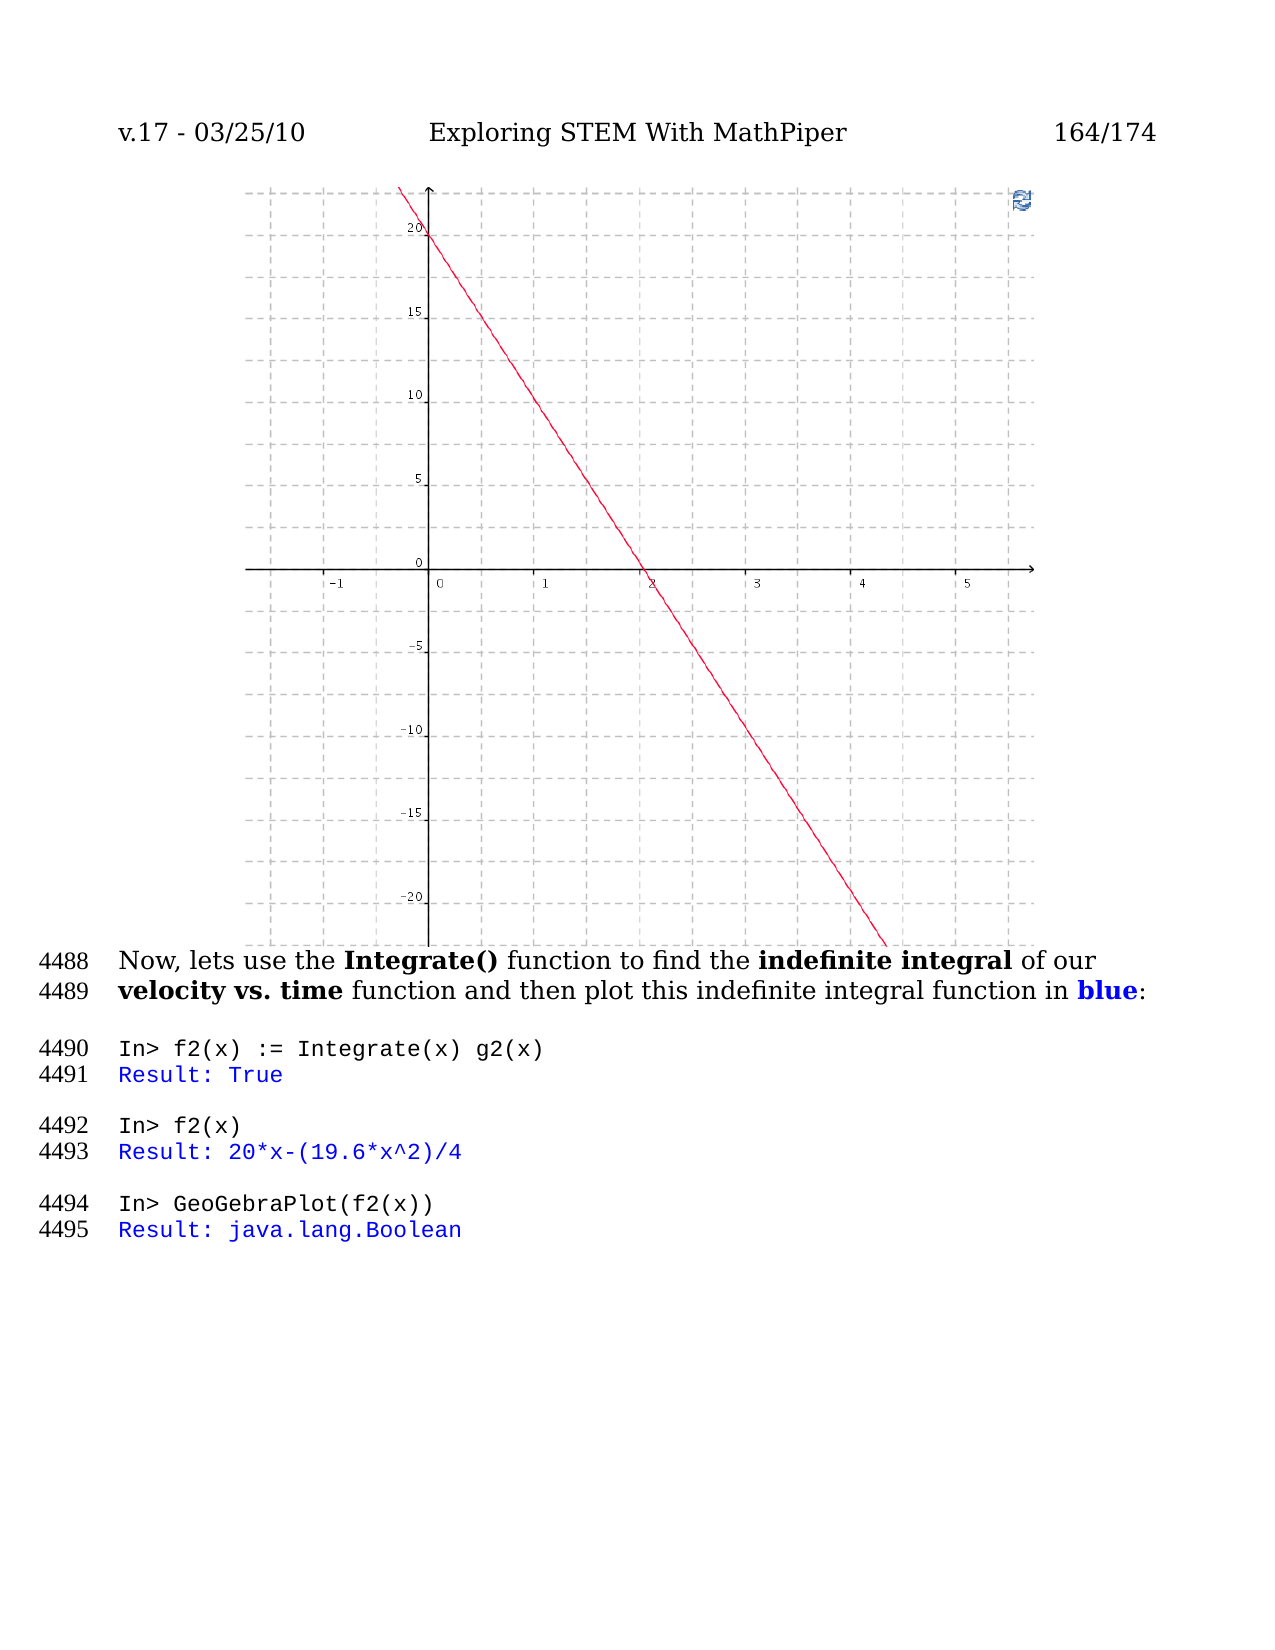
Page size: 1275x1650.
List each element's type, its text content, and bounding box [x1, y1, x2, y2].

text In> GeoGebraPlot(f2(x)) [118, 1193, 1157, 1218]
text Result: java.lang.Boolean [118, 1218, 1157, 1244]
text Result: True [118, 1063, 1157, 1089]
text In> f2(x) [118, 1115, 1157, 1141]
text In> f2(x) := Integrate(x) g2(x) [118, 1037, 1157, 1063]
text Now, lets use the Integrate() function to find the indefinite integral of our velocity vs. time function and then plot this indefinite integral function in blue: [118, 882, 1157, 1005]
picture [245, 187, 1034, 947]
text Result: 20*x-(19.6*x^2)/4 [118, 1141, 1157, 1167]
